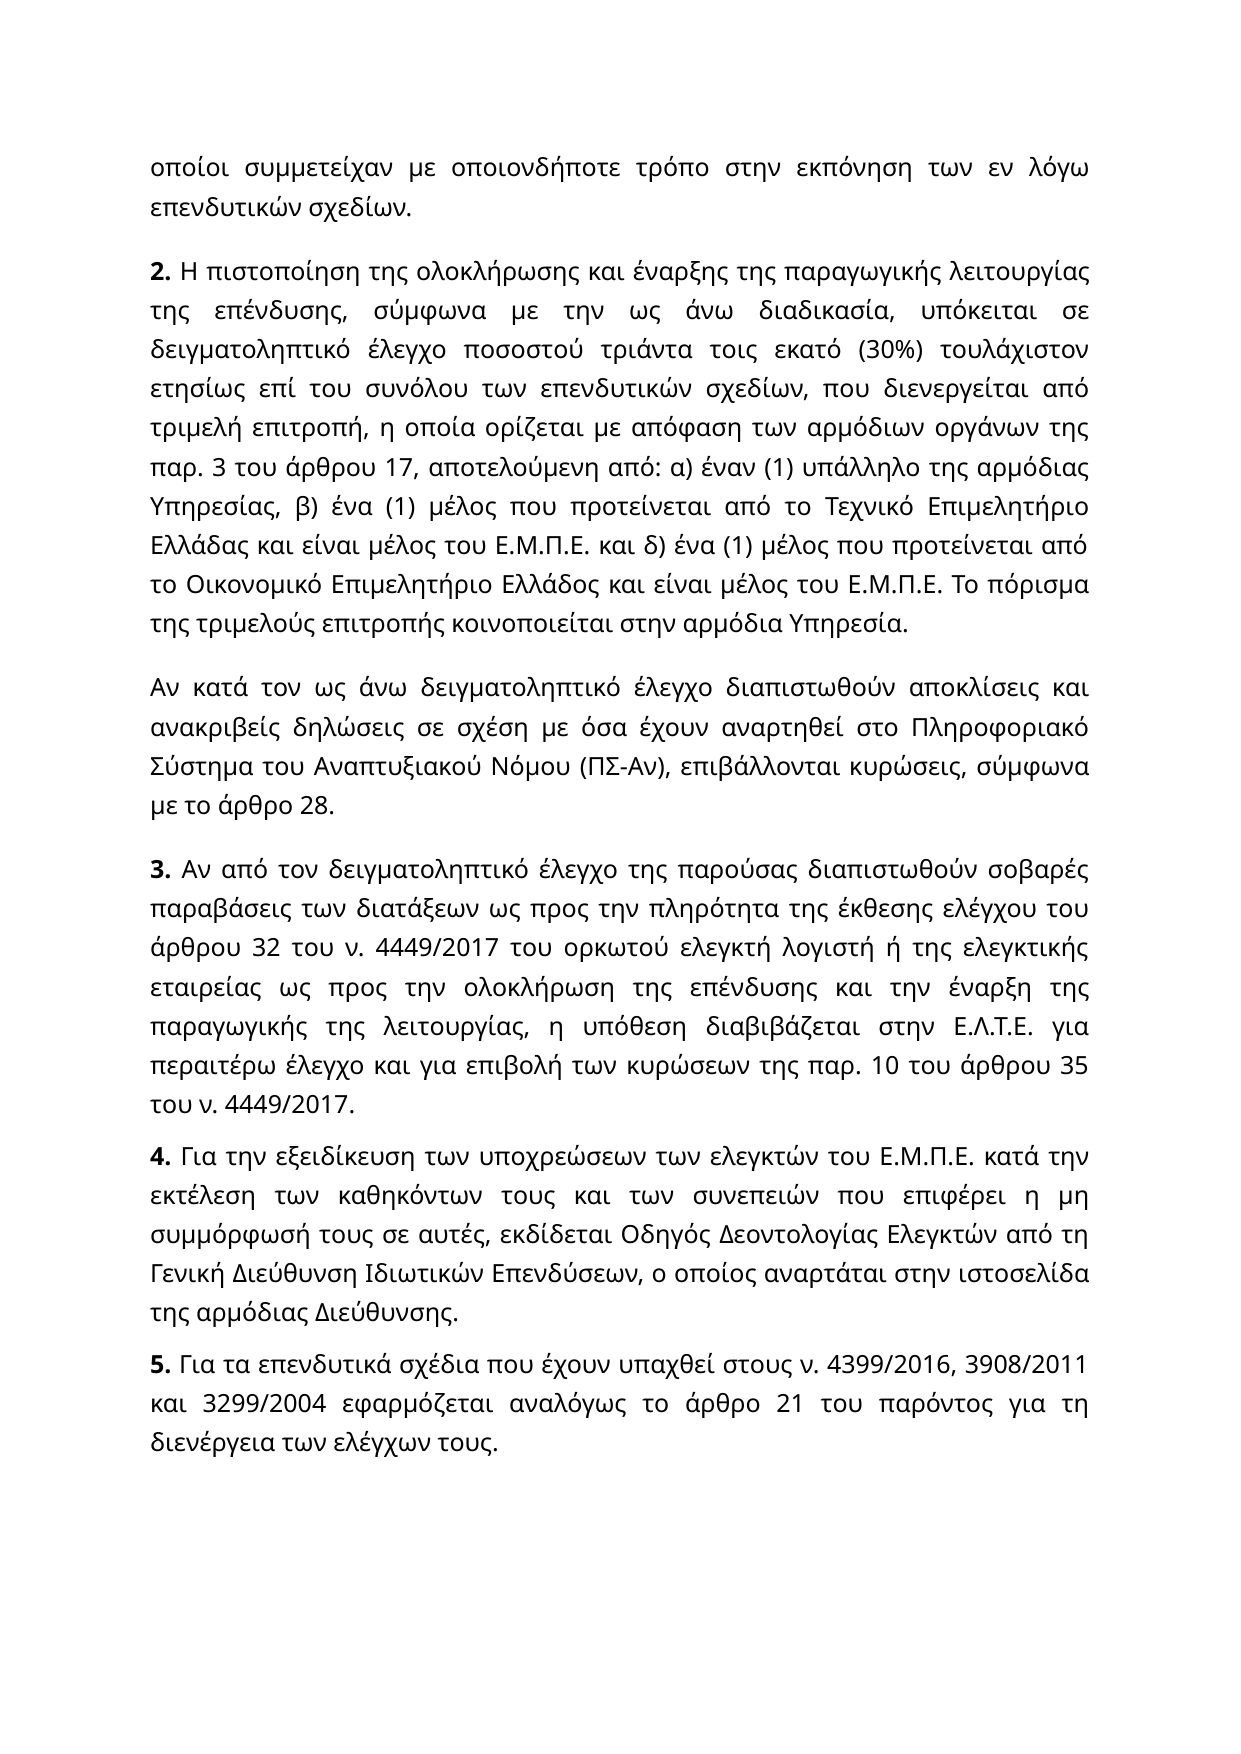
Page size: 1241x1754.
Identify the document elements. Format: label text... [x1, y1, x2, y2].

text 4. Για την εξειδίκευση των υποχρεώσεων των ελεγκτών του Ε.Μ.Π.Ε. κατά την εκτέλεση των καθηκόντων τους και των συνεπειών που επιφέρει η μη συμμόρφωσή τους σε αυτές, εκδίδεται Οδηγός Δεοντολογίας Ελεγκτών από τη Γενική Διεύθυνση Ιδιωτικών Επενδύσεων, ο οποίος αναρτάται στην ιστοσελίδα της αρμόδιας Διεύθυνσης. [150, 1138, 1090, 1329]
text 5. Για τα επενδυτικά σχέδια που έχουν υπαχθεί στους ν. 4399/2016, 3908/2011 και 3299/2004 εφαρμόζεται αναλόγως το άρθρο 21 του παρόντος για τη διενέργεια των ελέγχων τους. [150, 1347, 1090, 1459]
text Αν κατά τον ως άνω δειγματοληπτικό έλεγχο διαπιστωθούν αποκλίσεις και ανακριβείς δηλώσεις σε σχέση με όσα έχουν αναρτηθεί στο Πληροφοριακό Σύστημα του Αναπτυξιακού Νόμου (ΠΣ-Αν), επιβάλλονται κυρώσεις, σύμφωνα με το άρθρο 28. [150, 670, 1090, 822]
text 3. Αν από τον δειγματοληπτικό έλεγχο της παρούσας διαπιστωθούν σοβαρές παραβάσεις των διατάξεων ως προς την πληρότητα της έκθεσης ελέγχου του άρθρου 32 του ν. 4449/2017 του ορκωτού ελεγκτή λογιστή ή της ελεγκτικής εταιρείας ως προς την ολοκλήρωση της επένδυσης και την έναρξη της παραγωγικής της λειτουργίας, η υπόθεση διαβιβάζεται στην Ε.Λ.Τ.Ε. για περαιτέρω έλεγχο και για επιβολή των κυρώσεων της παρ. 10 του άρθρου 35 του ν. 4449/2017. [150, 852, 1090, 1121]
text οποίοι συμμετείχαν με οποιονδήποτε τρόπο στην εκπόνηση των εν λόγω επενδυτικών σχεδίων. [150, 150, 1090, 223]
text 2. Η πιστοποίηση της ολοκλήρωσης και έναρξης της παραγωγικής λειτουργίας της επένδυσης, σύμφωνα με την ως άνω διαδικασία, υπόκειται σε δειγματοληπτικό έλεγχο ποσοστού τριάντα τοις εκατό (30%) τουλάχιστον ετησίως επί του συνόλου των επενδυτικών σχεδίων, που διενεργείται από τριμελή επιτροπή, η οποία ορίζεται με απόφαση των αρμόδιων οργάνων της παρ. 3 του άρθρου 17, αποτελούμενη από: α) έναν (1) υπάλληλο της αρμόδιας Υπηρεσίας, β) ένα (1) μέλος που προτείνεται από το Τεχνικό Επιμελητήριο Ελλάδας και είναι μέλος του Ε.Μ.Π.Ε. και δ) ένα (1) μέλος που προτείνεται από το Οικονομικό Επιμελητήριο Ελλάδος και είναι μέλος του Ε.Μ.Π.Ε. Το πόρισμα της τριμελούς επιτροπής κοινοποιείται στην αρμόδια Υπηρεσία. [150, 253, 1090, 640]
